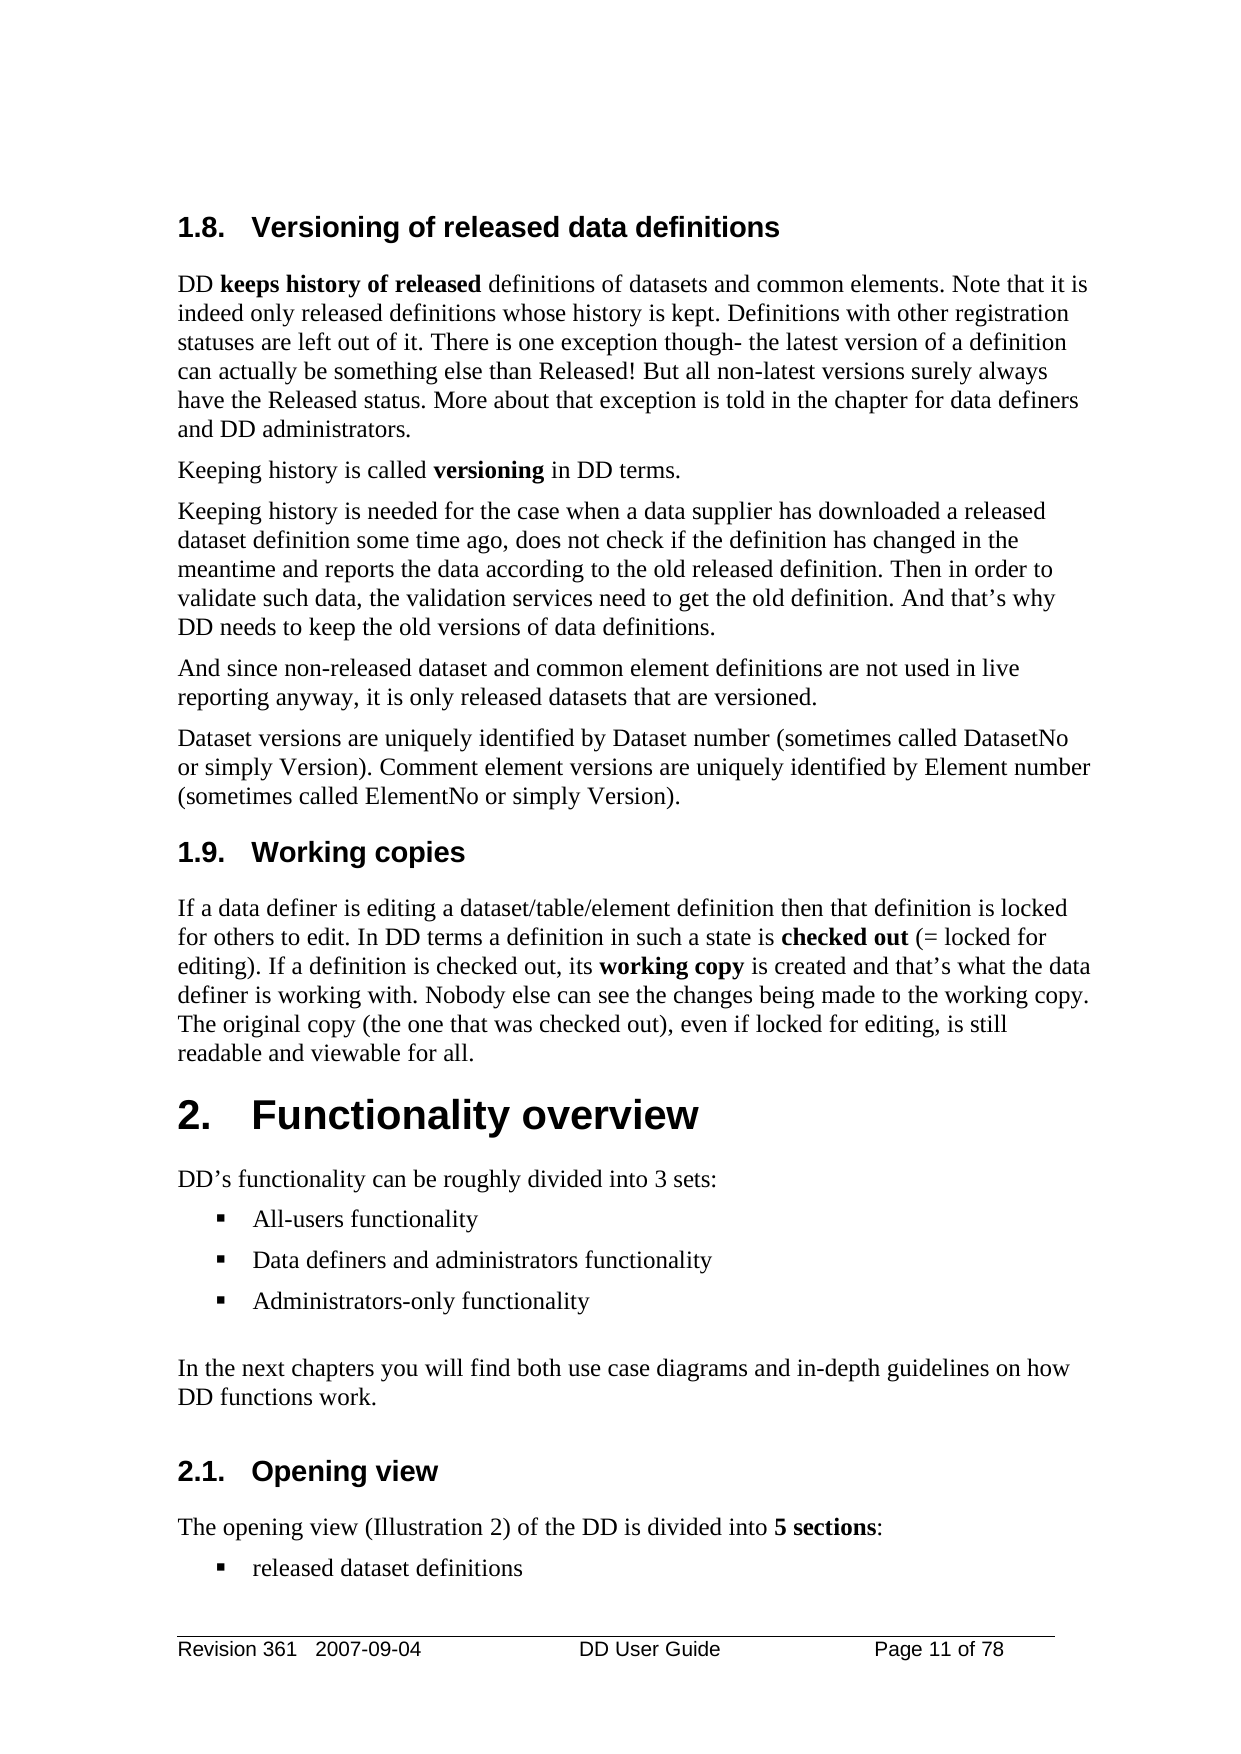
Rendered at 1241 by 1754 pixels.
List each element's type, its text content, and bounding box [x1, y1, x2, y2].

text Keeping history is called versioning in DD terms. [177, 455, 1092, 484]
list Administrators-only functionality [215, 1286, 1092, 1315]
subtitle Opening view [177, 1453, 1092, 1487]
list released dataset definitions [215, 1553, 1092, 1582]
subtitle Functionality overview [177, 1091, 1092, 1139]
text And since non-released dataset and common element definitions are not used in live reporting anyway, it is only released datasets that are versioned. [177, 653, 1092, 711]
text Dataset versions are uniquely identified by Dataset number (sometimes called DatasetNo or simply Version). Comment element versions are uniquely identified by Element number (sometimes called ElementNo or simply Version). [177, 722, 1092, 810]
list Data definers and administrators functionality [215, 1245, 1092, 1274]
text If a data definer is editing a dataset/table/element definition then that definition is locked for others to edit. In DD terms a definition in such a state is checked out (= locked for editing). If a definition is checked out, its working copy is created and that’s what the data definer is working with. Nobody else can see the changes being made to the working copy. The original copy (the one that was checked out), even if locked for editing, is still readable and viewable for all. [177, 893, 1092, 1067]
text Keeping history is needed for the case when a data supplier has downloaded a released dataset definition some time ago, does not check if the definition has changed in the meantime and reports the data according to the old released definition. Then in order to validate such data, the validation services need to get the old definition. And that’s why DD needs to keep the old versions of data definitions. [177, 496, 1092, 641]
text The opening view (Illustration 2) of the DD is divided into 5 sections: [177, 1512, 1092, 1541]
subtitle Working copies [177, 834, 1092, 868]
list All-users functionality [215, 1204, 1092, 1233]
text DD’s functionality can be roughly divided into 3 sets: [177, 1163, 1092, 1192]
subtitle Versioning of released data definitions [177, 210, 1092, 244]
text In the next chapters you will find both use case diagrams and in-depth guidelines on how DD functions work. [177, 1353, 1092, 1411]
text DD keeps history of released definitions of datasets and common elements. Note that it is indeed only released definitions whose history is kept. Definitions with other registration statuses are left out of it. There is one exception though- the latest version of a definition can actually be something else than Released! But all non-latest versions surely always have the Released status. More about that exception is told in the chapter for data definers and DD administrators. [177, 268, 1092, 443]
